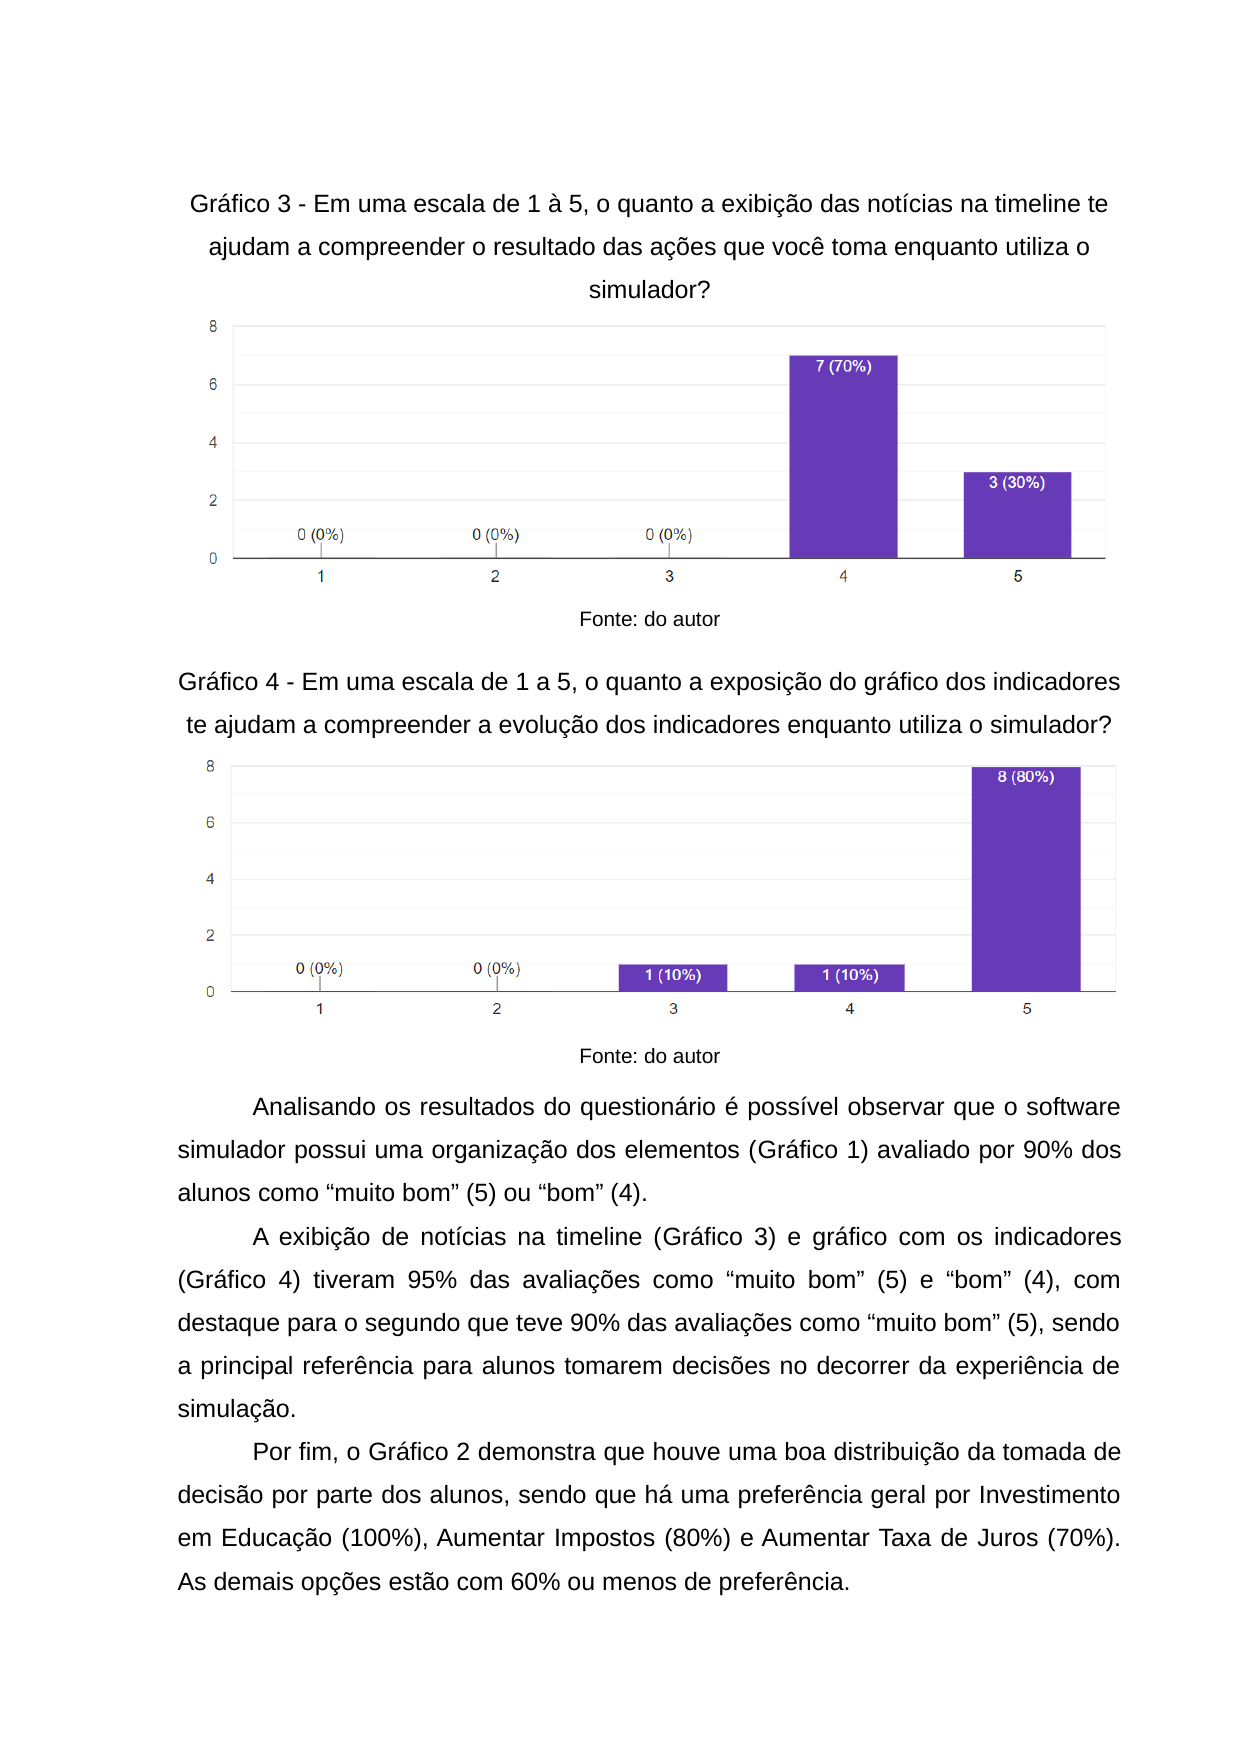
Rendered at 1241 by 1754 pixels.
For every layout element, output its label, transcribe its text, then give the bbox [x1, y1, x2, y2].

picture [177, 738, 1123, 1029]
text Fonte: do autor [177, 177, 1122, 631]
text Gráfico 3 - Em uma escala de 1 à 5, o quanto a exibição das notícias na timeline te ajudam a compreender o resultado das ações que você toma enquanto utiliza o simulador? [184, 189, 1116, 304]
text Fonte: do autor [174, 1029, 1125, 1068]
text A exibição de notícias na timeline (Gráfico 3) e gráfico com os indicadores (Gráfico 4) tiveram 95% das avaliações como “muito bom” (5) e “bom” (4), com destaque para o segundo que teve 90% das avaliações como “muito bom” (5), sendo a principal referência para alunos tomarem decisões no decorrer da experiência de simulação. [177, 1221, 1122, 1423]
text Analisando os resultados do questionário é possível observar que o software simulador possui uma organização dos elementos (Gráfico 1) avaliado por 90% dos alunos como “muito bom” (5) ou “bom” (4). [177, 1092, 1122, 1207]
text Gráfico 4 - Em uma escala de 1 a 5, o quanto a exposição do gráfico dos indicadores te ajudam a compreender a evolução dos indicadores enquanto utiliza o simulador? [174, 667, 1125, 738]
picture [188, 303, 1111, 592]
text [174, 655, 1125, 667]
text Por fim, o Gráfico 2 demonstra que houve uma boa distribuição da tomada de decisão por parte dos alunos, sendo que há uma preferência geral por Investimento em Educação (100%), Aumentar Impostos (80%) e Aumentar Taxa de Juros (70%). As demais opções estão com 60% ou menos de preferência. [177, 1437, 1122, 1595]
